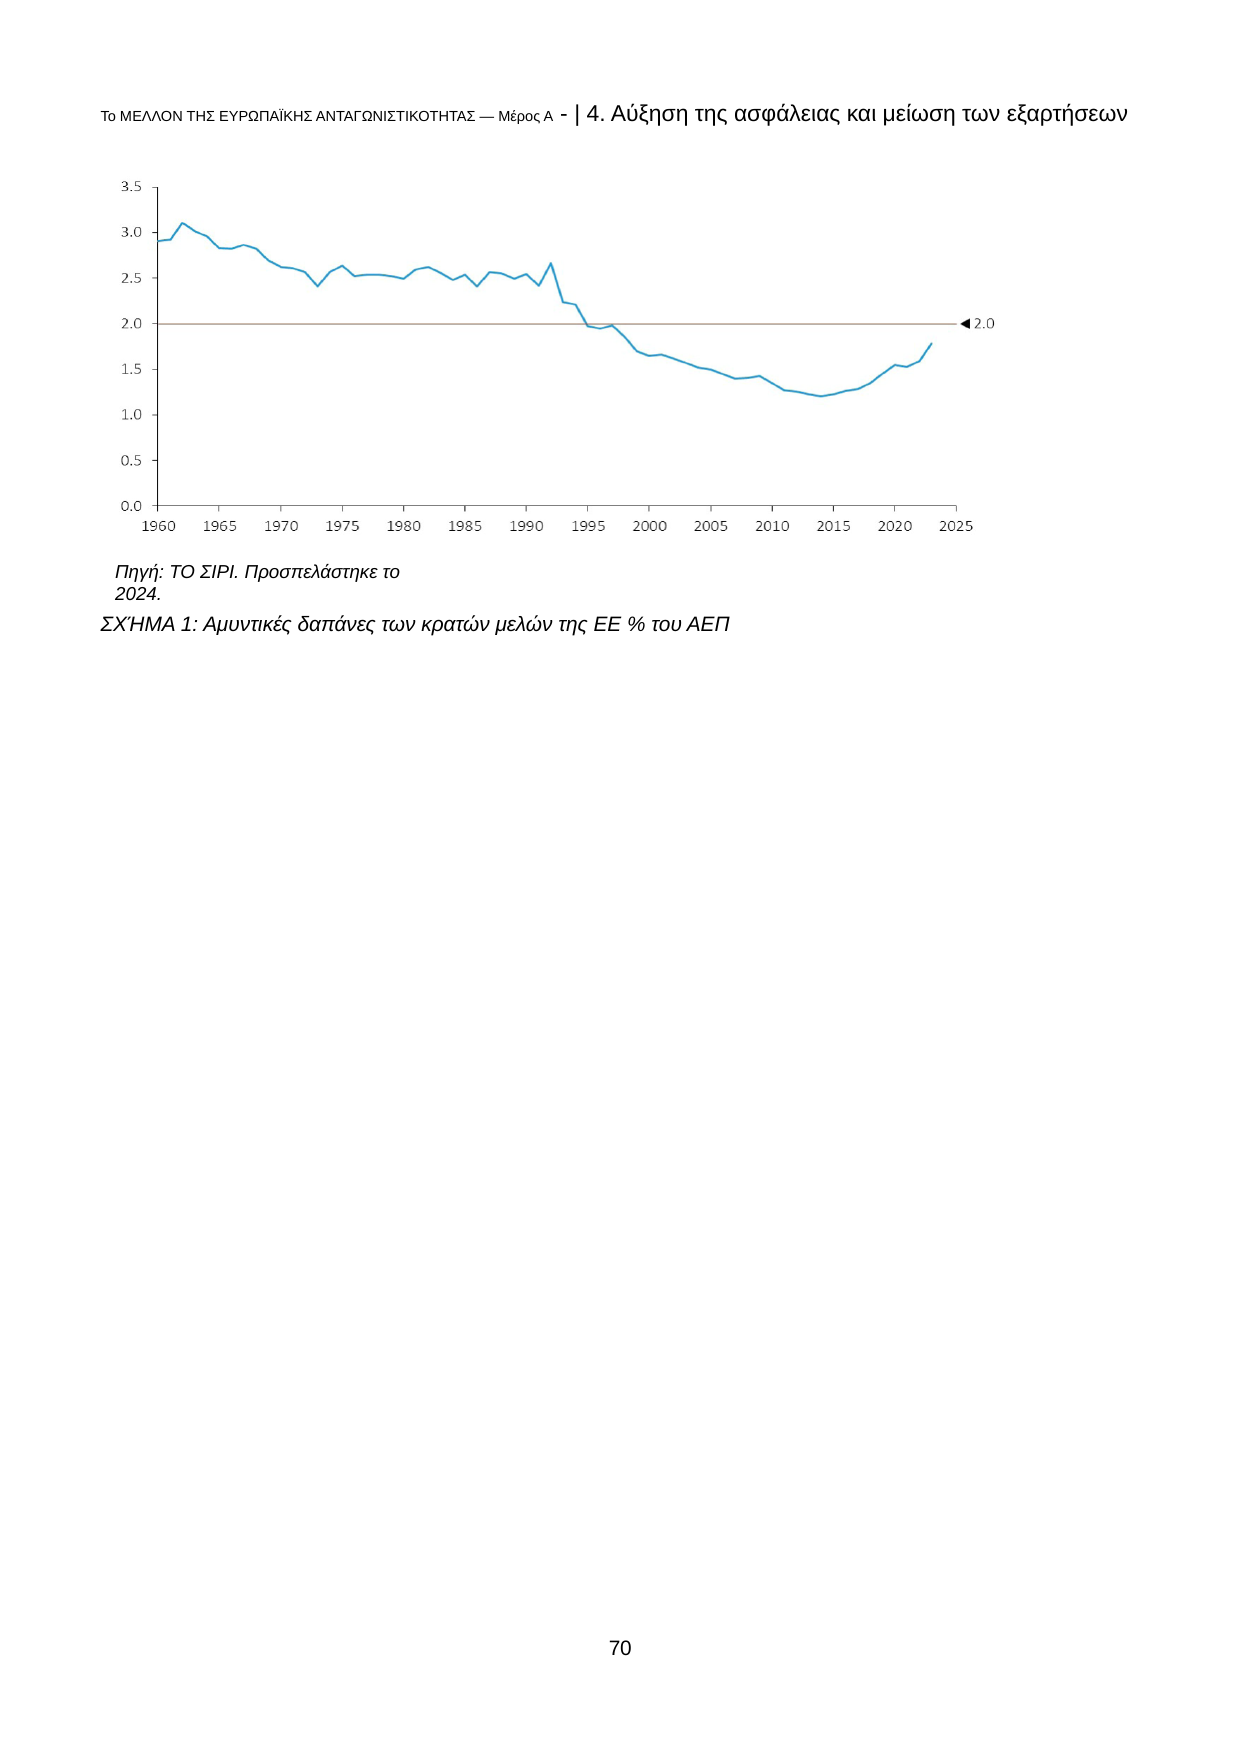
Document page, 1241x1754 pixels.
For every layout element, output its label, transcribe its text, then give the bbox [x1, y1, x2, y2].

picture [102, 176, 1004, 537]
text ΣΧΉΜΑ 1: Αμυντικές δαπάνες των κρατών μελών της ΕΕ % του ΑΕΠ [100, 537, 1004, 636]
